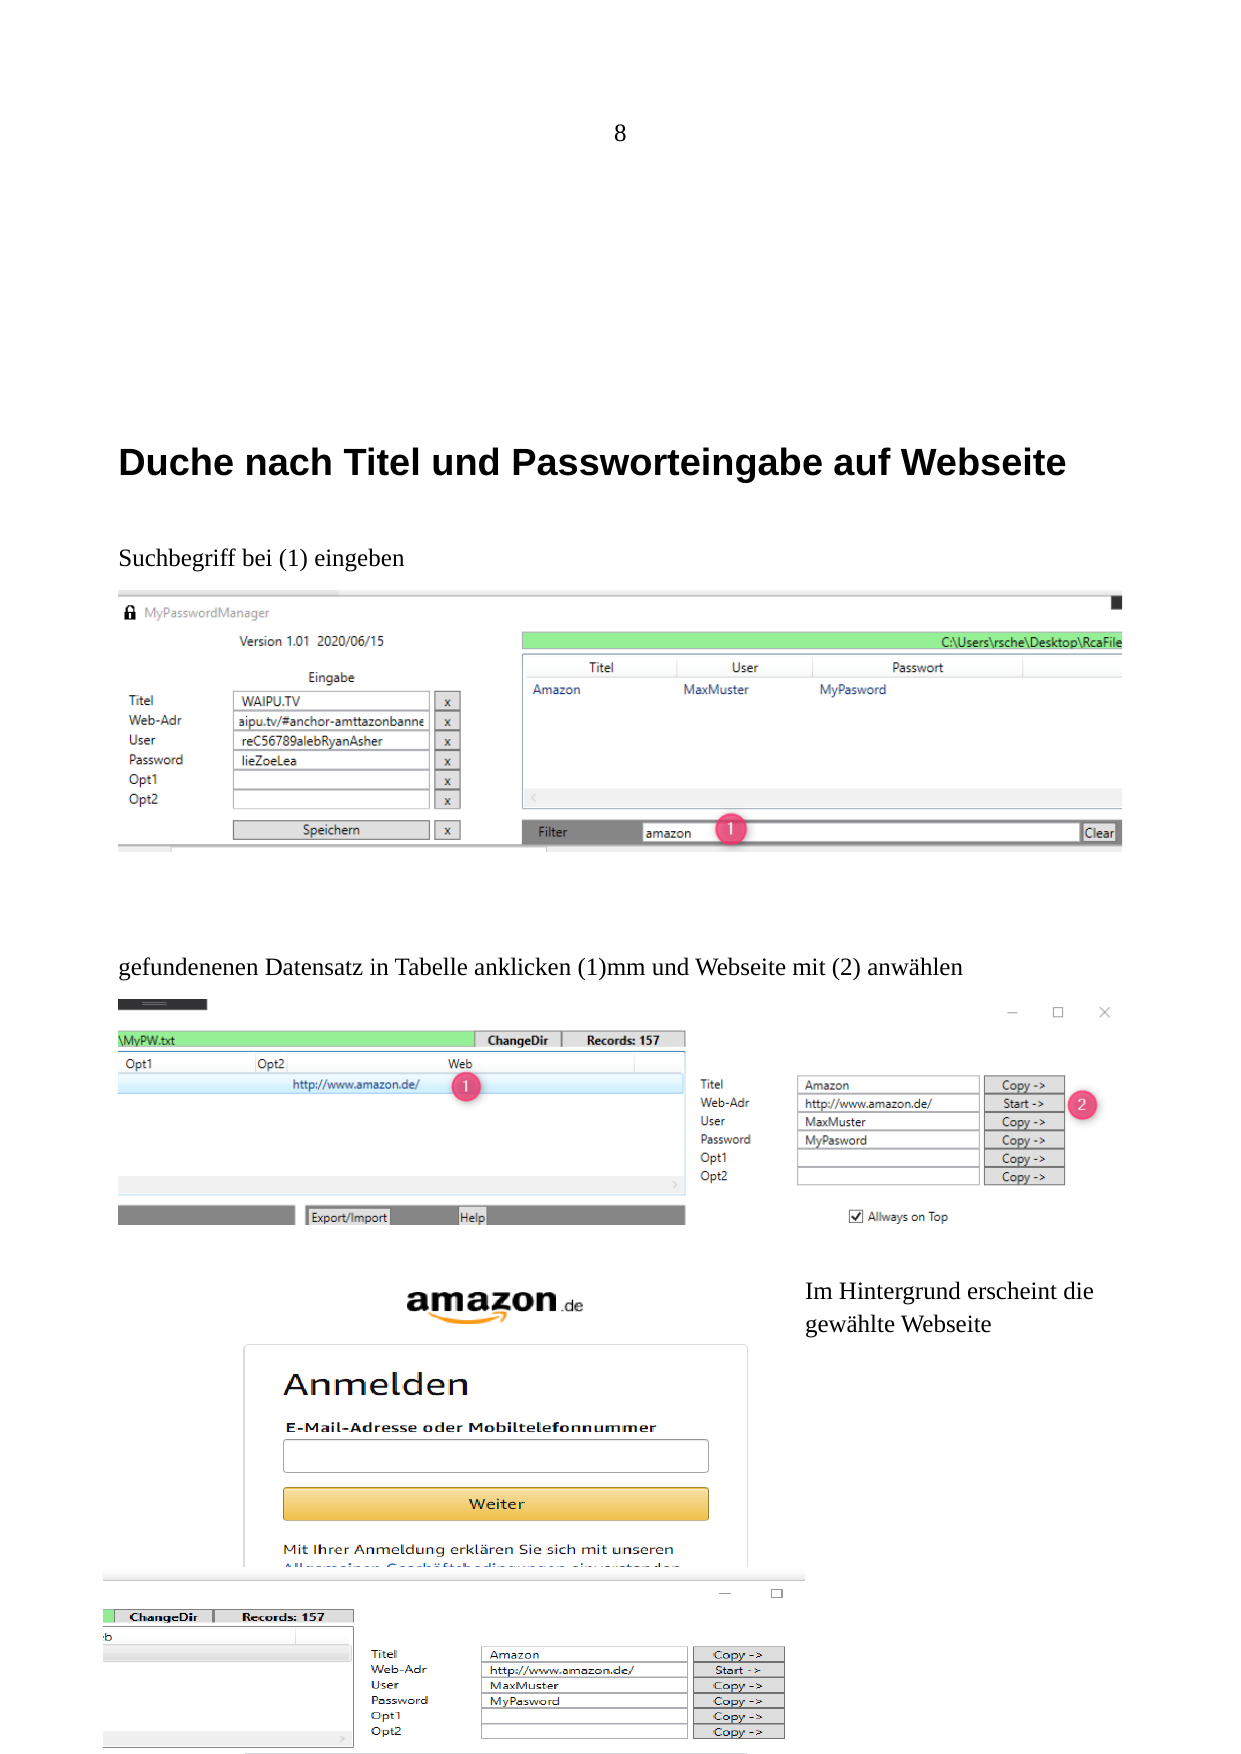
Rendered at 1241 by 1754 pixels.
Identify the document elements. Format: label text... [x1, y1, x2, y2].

text gefundenenen Datensatz in Tabelle anklicken (1)mm und Webseite mit (2) anwählen [118, 952, 1122, 980]
picture [118, 999, 1123, 1225]
text Im Hintergrund erscheint die gewählte Webseite [805, 1276, 1122, 1338]
picture [101, 1276, 805, 1754]
subtitle Duche nach Titel und Passworteingabe auf Webseite [118, 439, 1122, 483]
text Suchbegriff bei (1) eingeben [118, 543, 1122, 572]
picture [118, 590, 1123, 852]
